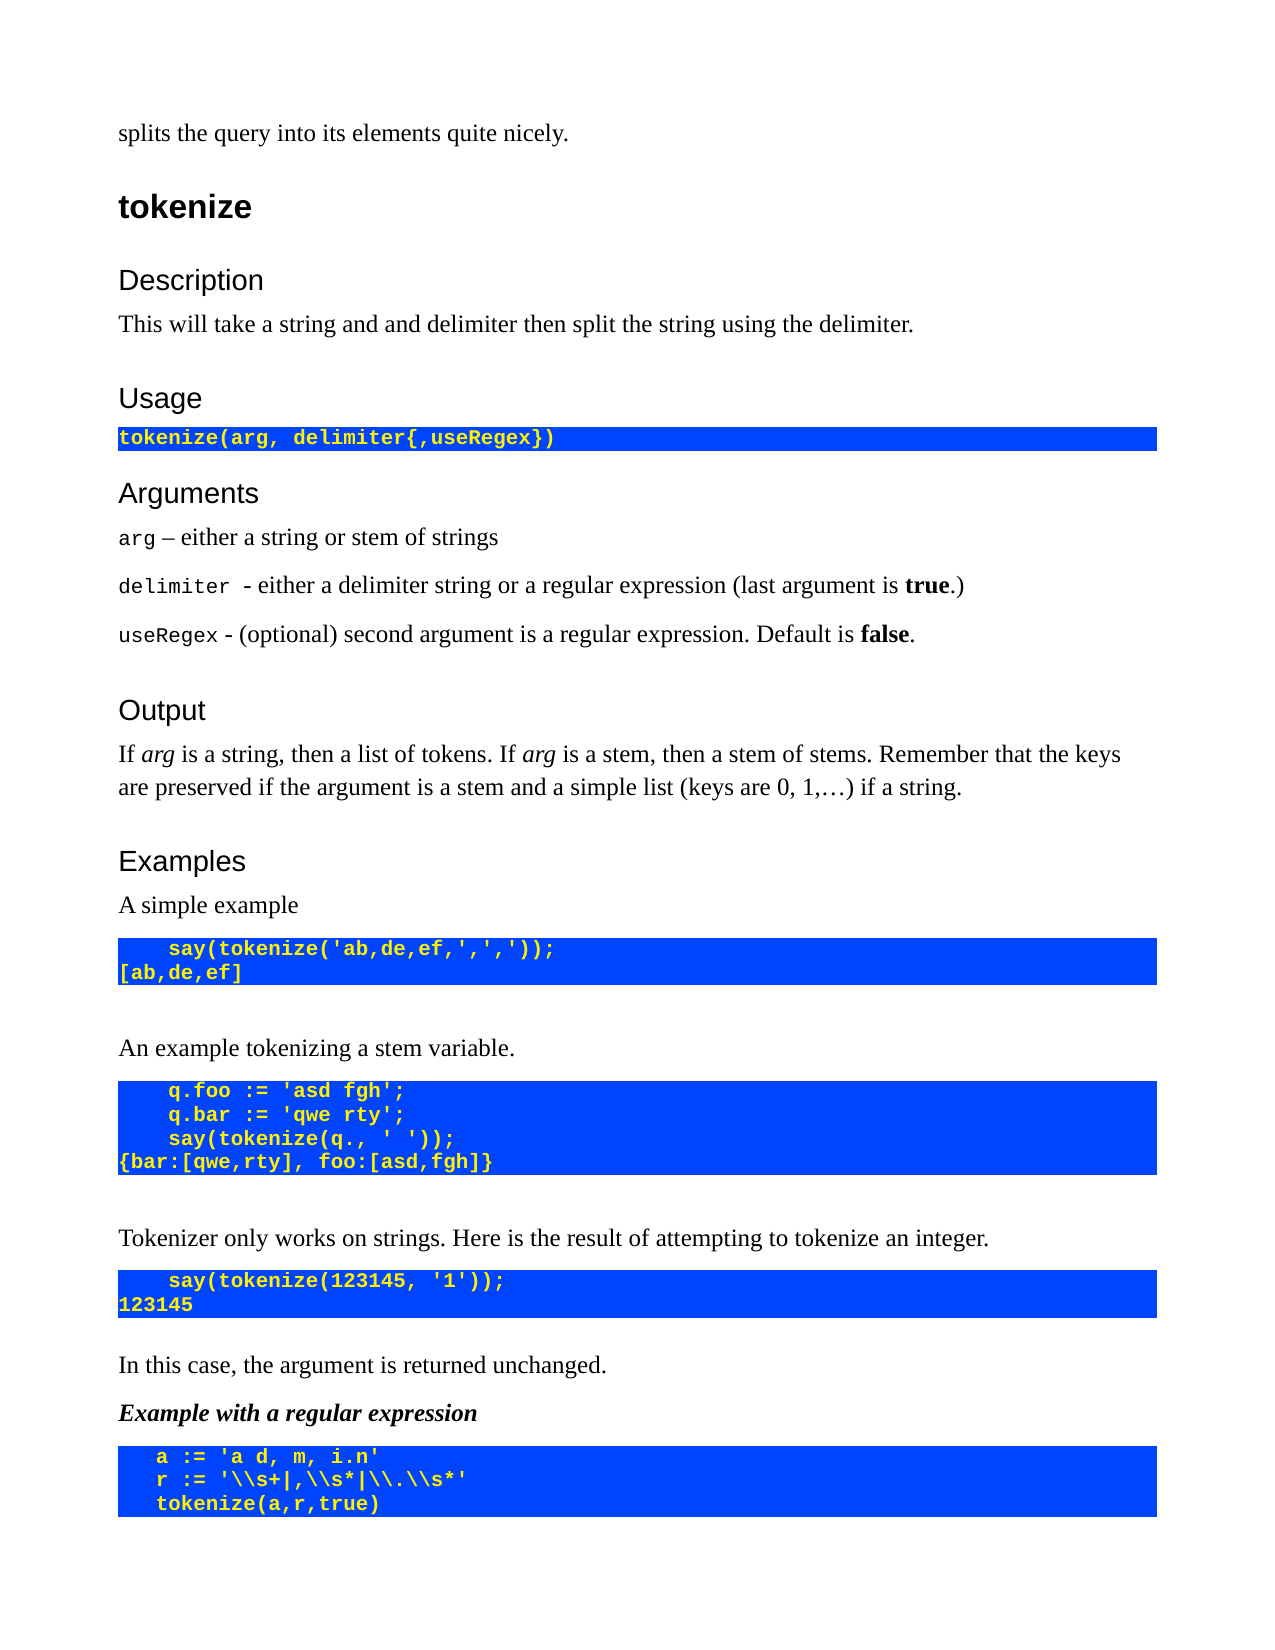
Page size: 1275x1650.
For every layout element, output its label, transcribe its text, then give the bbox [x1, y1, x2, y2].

text An example tokenizing a stem variable. [118, 1033, 1157, 1062]
subtitle Description [118, 263, 1157, 296]
text say(tokenize('ab,de,ef,',',')); [118, 938, 1157, 962]
text tokenize(a,r,true) [118, 1493, 1157, 1517]
subtitle Arguments [118, 476, 1157, 509]
text say(tokenize(q., ' ')); [118, 1128, 1157, 1151]
text useRegex - (optional) second argument is a regular expression. Default is false. [118, 619, 1157, 649]
text a := 'a d, m, i.n' [118, 1446, 1157, 1469]
subtitle Output [118, 693, 1157, 726]
text splits the query into its elements quite nicely. [118, 118, 1157, 147]
text [ab,de,ef] [118, 962, 1157, 985]
text arg – either a string or stem of strings [118, 522, 1157, 552]
text say(tokenize(123145, '1')); [118, 1270, 1157, 1294]
subtitle tokenize [118, 187, 1157, 225]
text delimiter - either a delimiter string or a regular expression (last argument is true.) [118, 571, 1157, 600]
subtitle Usage [118, 381, 1157, 415]
text In this case, the argument is returned unchanged. [118, 1318, 1157, 1379]
text q.bar := 'qwe rty'; [118, 1104, 1157, 1128]
text r := '\\s+|,\\s*|\\.\\s*' [118, 1469, 1157, 1493]
text A simple example [118, 890, 1157, 919]
text {bar:[qwe,rty], foo:[asd,fgh]} [118, 1151, 1157, 1175]
text q.foo := 'asd fgh'; [118, 1081, 1157, 1104]
text This will take a string and and delimiter then split the string using the delimiter. [118, 309, 1157, 337]
text If arg is a string, then a list of tokens. If arg is a stem, then a stem of stems. Remember that the keys are preserved if the argument is a stem and a simple list (keys are 0, 1,…) if a string. [118, 739, 1157, 801]
text Example with a regular expression [118, 1398, 1157, 1427]
text Tokenizer only works on strings. Here is the result of attempting to tokenize an integer. [118, 1223, 1157, 1251]
text 123145 [118, 1294, 1157, 1318]
text tokenize(arg, delimiter{,useRegex}) [118, 427, 1157, 451]
subtitle Examples [118, 844, 1157, 878]
